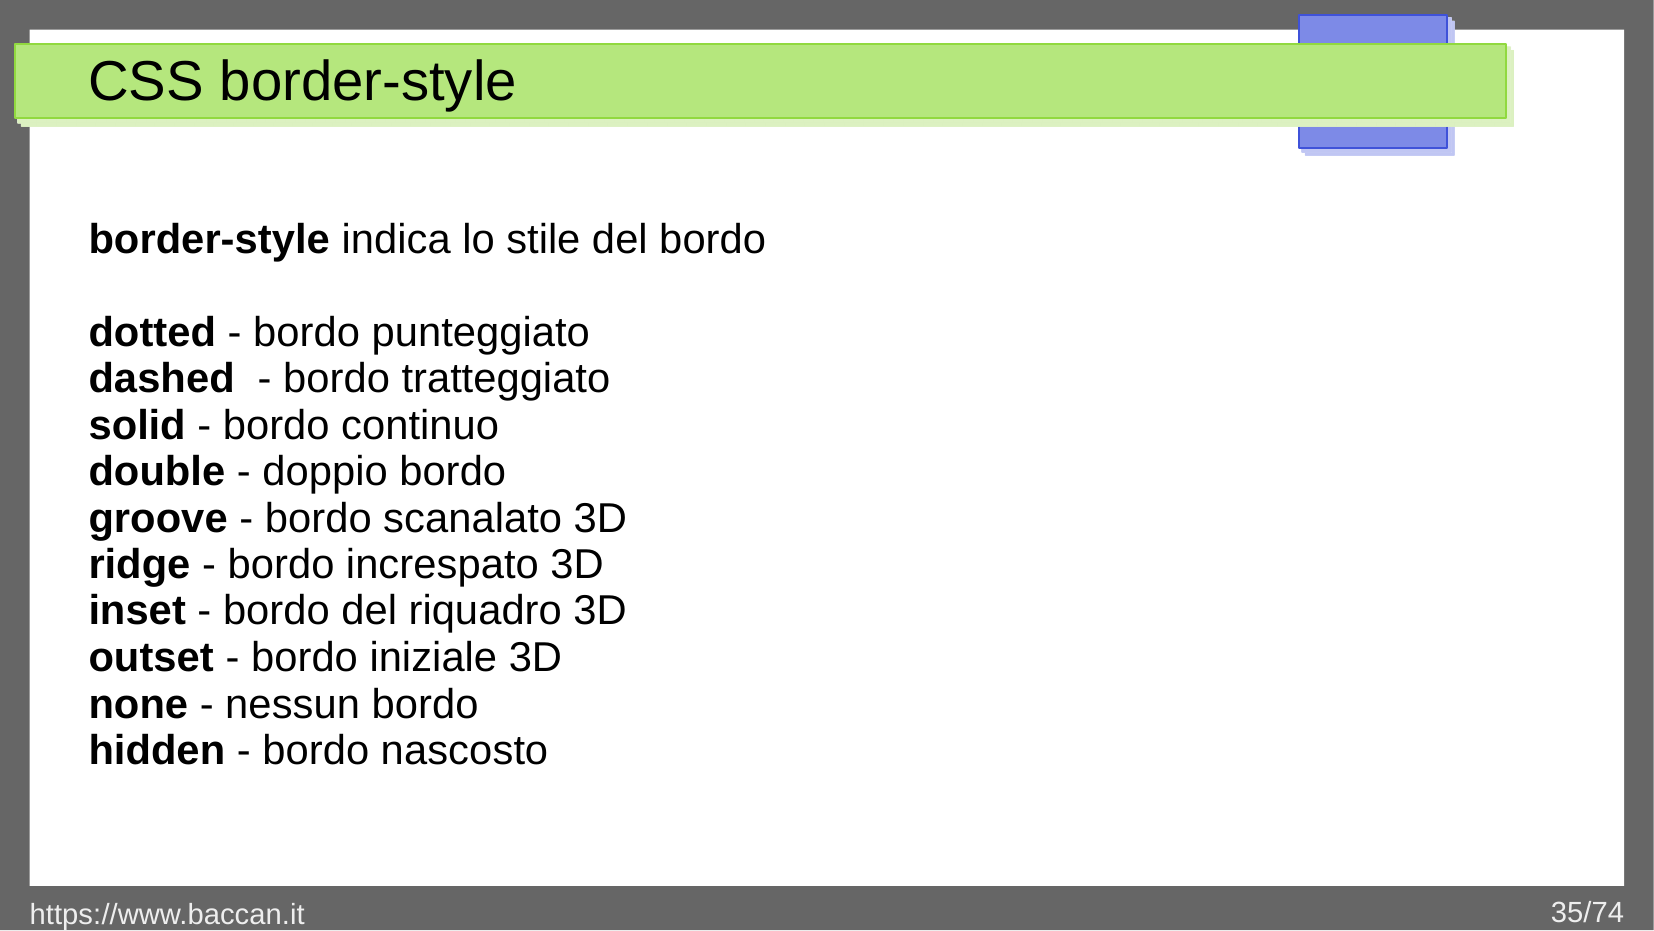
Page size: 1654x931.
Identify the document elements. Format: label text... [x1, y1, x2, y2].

text_box border-style indica lo stile del bordo dotted - bordo punteggiato dashed - bordo tratteggiato solid - bordo continuo double - doppio bordo groove - bordo scanalato 3D ridge - bordo increspato 3D inset - bordo del riquadro 3D outset - bordo iniziale 3D none - nessun bordo hidden - bordo nascosto [88, 169, 1565, 820]
title CSS border-style [88, 44, 1506, 119]
